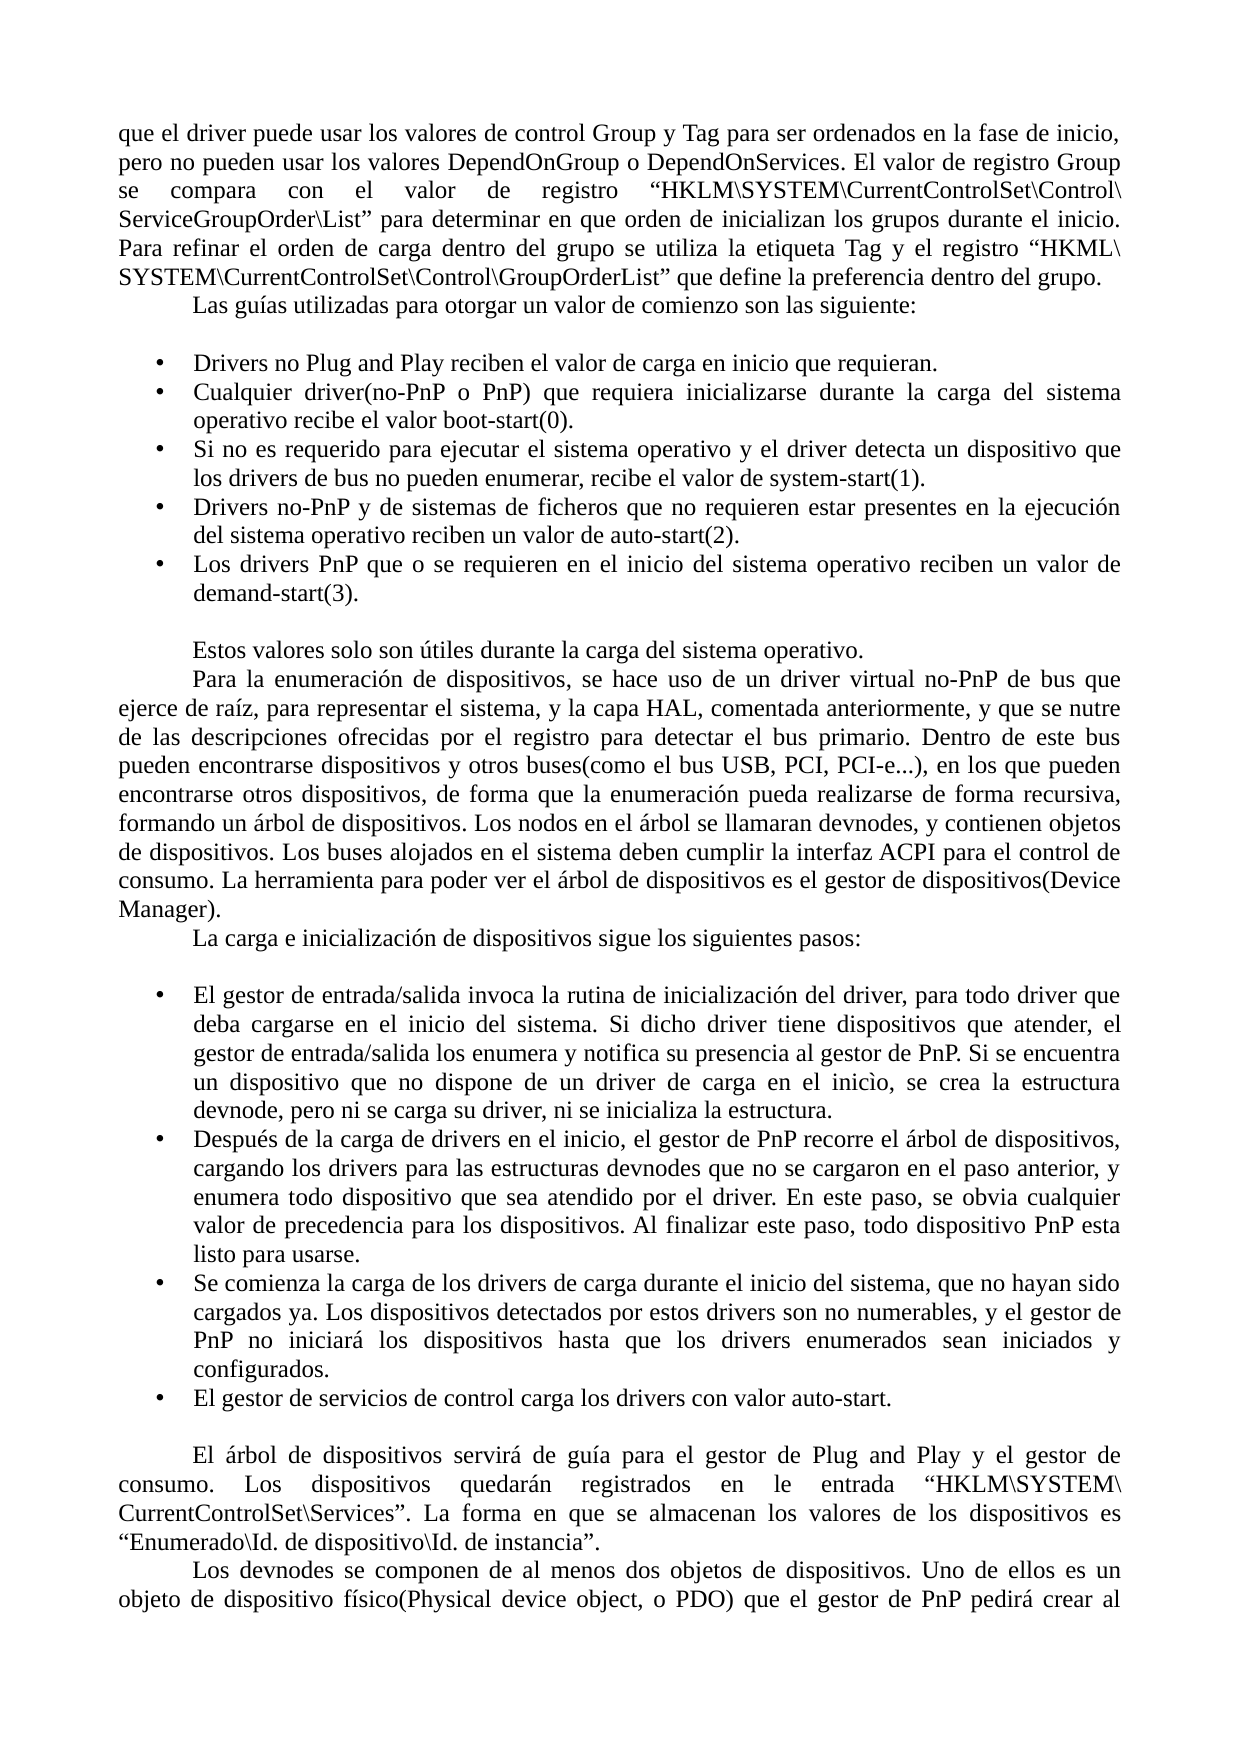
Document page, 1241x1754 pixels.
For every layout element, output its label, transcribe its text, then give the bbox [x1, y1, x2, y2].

text Los devnodes se componen de al menos dos objetos de dispositivos. Uno de ellos es un objeto de dispositivo físico(Physical device object, o PDO) que el gestor de PnP pedirá crear al [118, 1556, 1122, 1613]
list El gestor de servicios de control carga los drivers con valor auto-start. [156, 1383, 1122, 1412]
text La carga e inicialización de dispositivos sigue los siguientes pasos: [118, 923, 1122, 952]
list Después de la carga de drivers en el inicio, el gestor de PnP recorre el árbol de dispositivos, cargando los drivers para las estructuras devnodes que no se cargaron en el paso anterior, y enumera todo dispositivo que sea atendido por el driver. En este paso, se obvia cualquier valor de precedencia para los dispositivos. Al finalizar este paso, todo dispositivo PnP esta listo para usarse. [156, 1124, 1122, 1268]
text Para la enumeración de dispositivos, se hace uso de un driver virtual no-PnP de bus que ejerce de raíz, para representar el sistema, y la capa HAL, comentada anteriormente, y que se nutre de las descripciones ofrecidas por el registro para detectar el bus primario. Dentro de este bus pueden encontrarse dispositivos y otros buses(como el bus USB, PCI, PCI-e...), en los que pueden encontrarse otros dispositivos, de forma que la enumeración pueda realizarse de forma recursiva, formando un árbol de dispositivos. Los nodos en el árbol se llamaran devnodes, y contienen objetos de dispositivos. Los buses alojados en el sistema deben cumplir la interfaz ACPI para el control de consumo. La herramienta para poder ver el árbol de dispositivos es el gestor de dispositivos(Device Manager). [118, 664, 1122, 923]
list Los drivers PnP que o se requieren en el inicio del sistema operativo reciben un valor de demand-start(3). [156, 549, 1122, 607]
text Las guías utilizadas para otorgar un valor de comienzo son las siguiente: [118, 291, 1122, 319]
text El árbol de dispositivos servirá de guía para el gestor de Plug and Play y el gestor de consumo. Los dispositivos quedarán registrados en le entrada “HKLM\SYSTEM\CurrentControlSet\Services”. La forma en que se almacenan los valores de los dispositivos es “Enumerado\Id. de dispositivo\Id. de instancia”. [118, 1441, 1122, 1556]
list Si no es requerido para ejecutar el sistema operativo y el driver detecta un dispositivo que los drivers de bus no pueden enumerar, recibe el valor de system-start(1). [156, 434, 1122, 492]
list Drivers no Plug and Play reciben el valor de carga en inicio que requieran. [156, 348, 1122, 377]
list Cualquier driver(no-PnP o PnP) que requiera inicializarse durante la carga del sistema operativo recibe el valor boot-start(0). [156, 377, 1122, 434]
text Estos valores solo son útiles durante la carga del sistema operativo. [118, 636, 1122, 664]
list El gestor de entrada/salida invoca la rutina de inicialización del driver, para todo driver que deba cargarse en el inicio del sistema. Si dicho driver tiene dispositivos que atender, el gestor de entrada/salida los enumera y notifica su presencia al gestor de PnP. Si se encuentra un dispositivo que no dispone de un driver de carga en el inicìo, se crea la estructura devnode, pero ni se carga su driver, ni se inicializa la estructura. [156, 981, 1122, 1124]
text que el driver puede usar los valores de control Group y Tag para ser ordenados en la fase de inicio, pero no pueden usar los valores DependOnGroup o DependOnServices. El valor de registro Group se compara con el valor de registro “HKLM\SYSTEM\CurrentControlSet\Control\ServiceGroupOrder\List” para determinar en que orden de inicializan los grupos durante el inicio. Para refinar el orden de carga dentro del grupo se utiliza la etiqueta Tag y el registro “HKML\SYSTEM\CurrentControlSet\Control\GroupOrderList” que define la preferencia dentro del grupo. [118, 118, 1122, 291]
list Se comienza la carga de los drivers de carga durante el inicio del sistema, que no hayan sido cargados ya. Los dispositivos detectados por estos drivers son no numerables, y el gestor de PnP no iniciará los dispositivos hasta que los drivers enumerados sean iniciados y configurados. [156, 1268, 1122, 1383]
list Drivers no-PnP y de sistemas de ficheros que no requieren estar presentes en la ejecución del sistema operativo reciben un valor de auto-start(2). [156, 492, 1122, 549]
